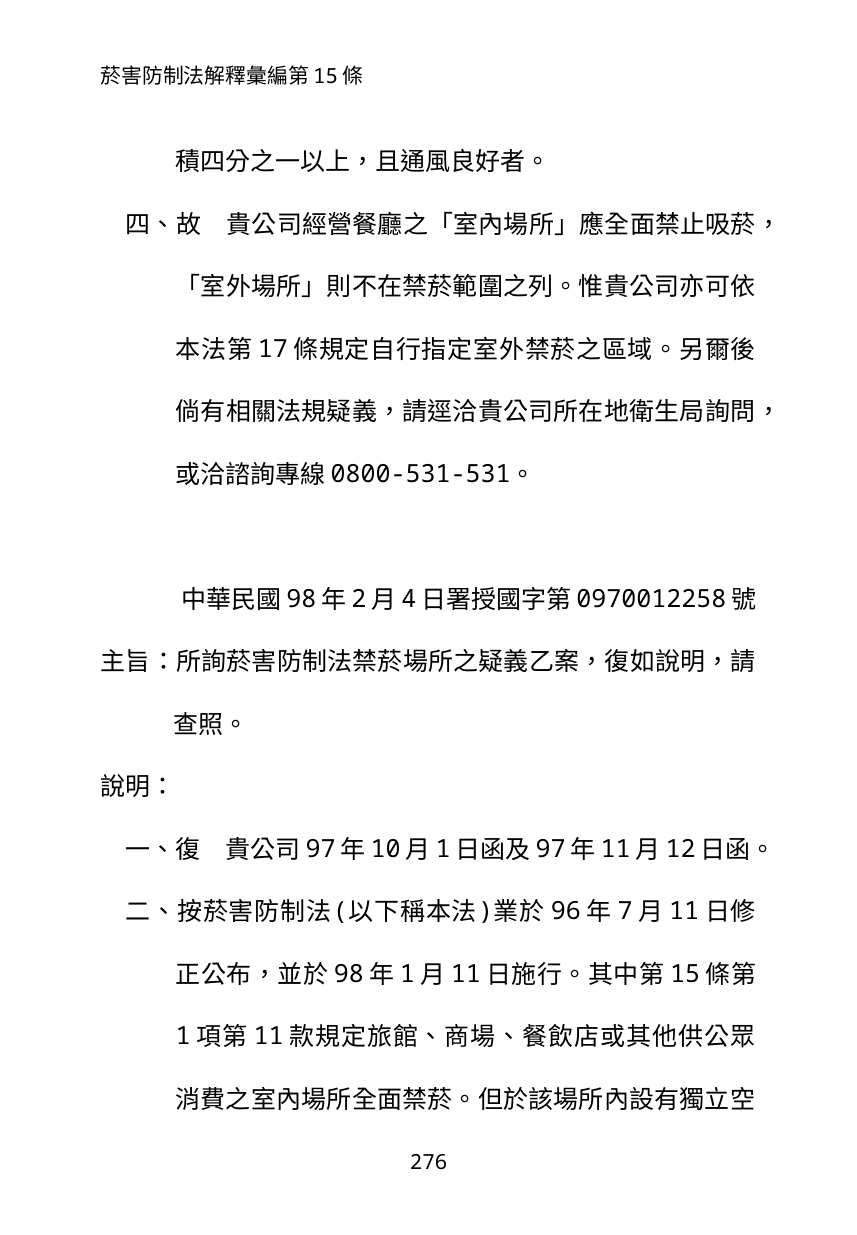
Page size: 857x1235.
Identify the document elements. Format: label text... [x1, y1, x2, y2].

list 積四分之一以上，且通風良好者。 [125, 118, 756, 181]
list 主旨：所詢菸害防制法禁菸場所之疑義乙案，復如說明，請 查照。 [100, 618, 756, 743]
list 一、復 貴公司97年10月1日函及97年11月12日函。 [125, 806, 756, 868]
list 四、故 貴公司經營餐廳之「室內場所」應全面禁止吸菸，「室外場所」則不在禁菸範圍之列。惟貴公司亦可依本法第17條規定自行指定室外禁菸之區域。另爾後倘有相關法規疑義，請逕洽貴公司所在地衛生局詢問，或洽諮詢專線0800-531-531。 [125, 181, 756, 493]
list 說明： [100, 743, 756, 806]
list 中華民國98年2月4日署授國字第0970012258號 [100, 556, 756, 618]
list 二、按菸害防制法(以下稱本法)業於96年7月11日修正公布，並於98年1月11日施行。其中第15條第1項第11款規定旅館、商場、餐飲店或其他供公眾消費之室內場所全面禁菸。但於該場所內設有獨立空 [125, 868, 756, 1118]
